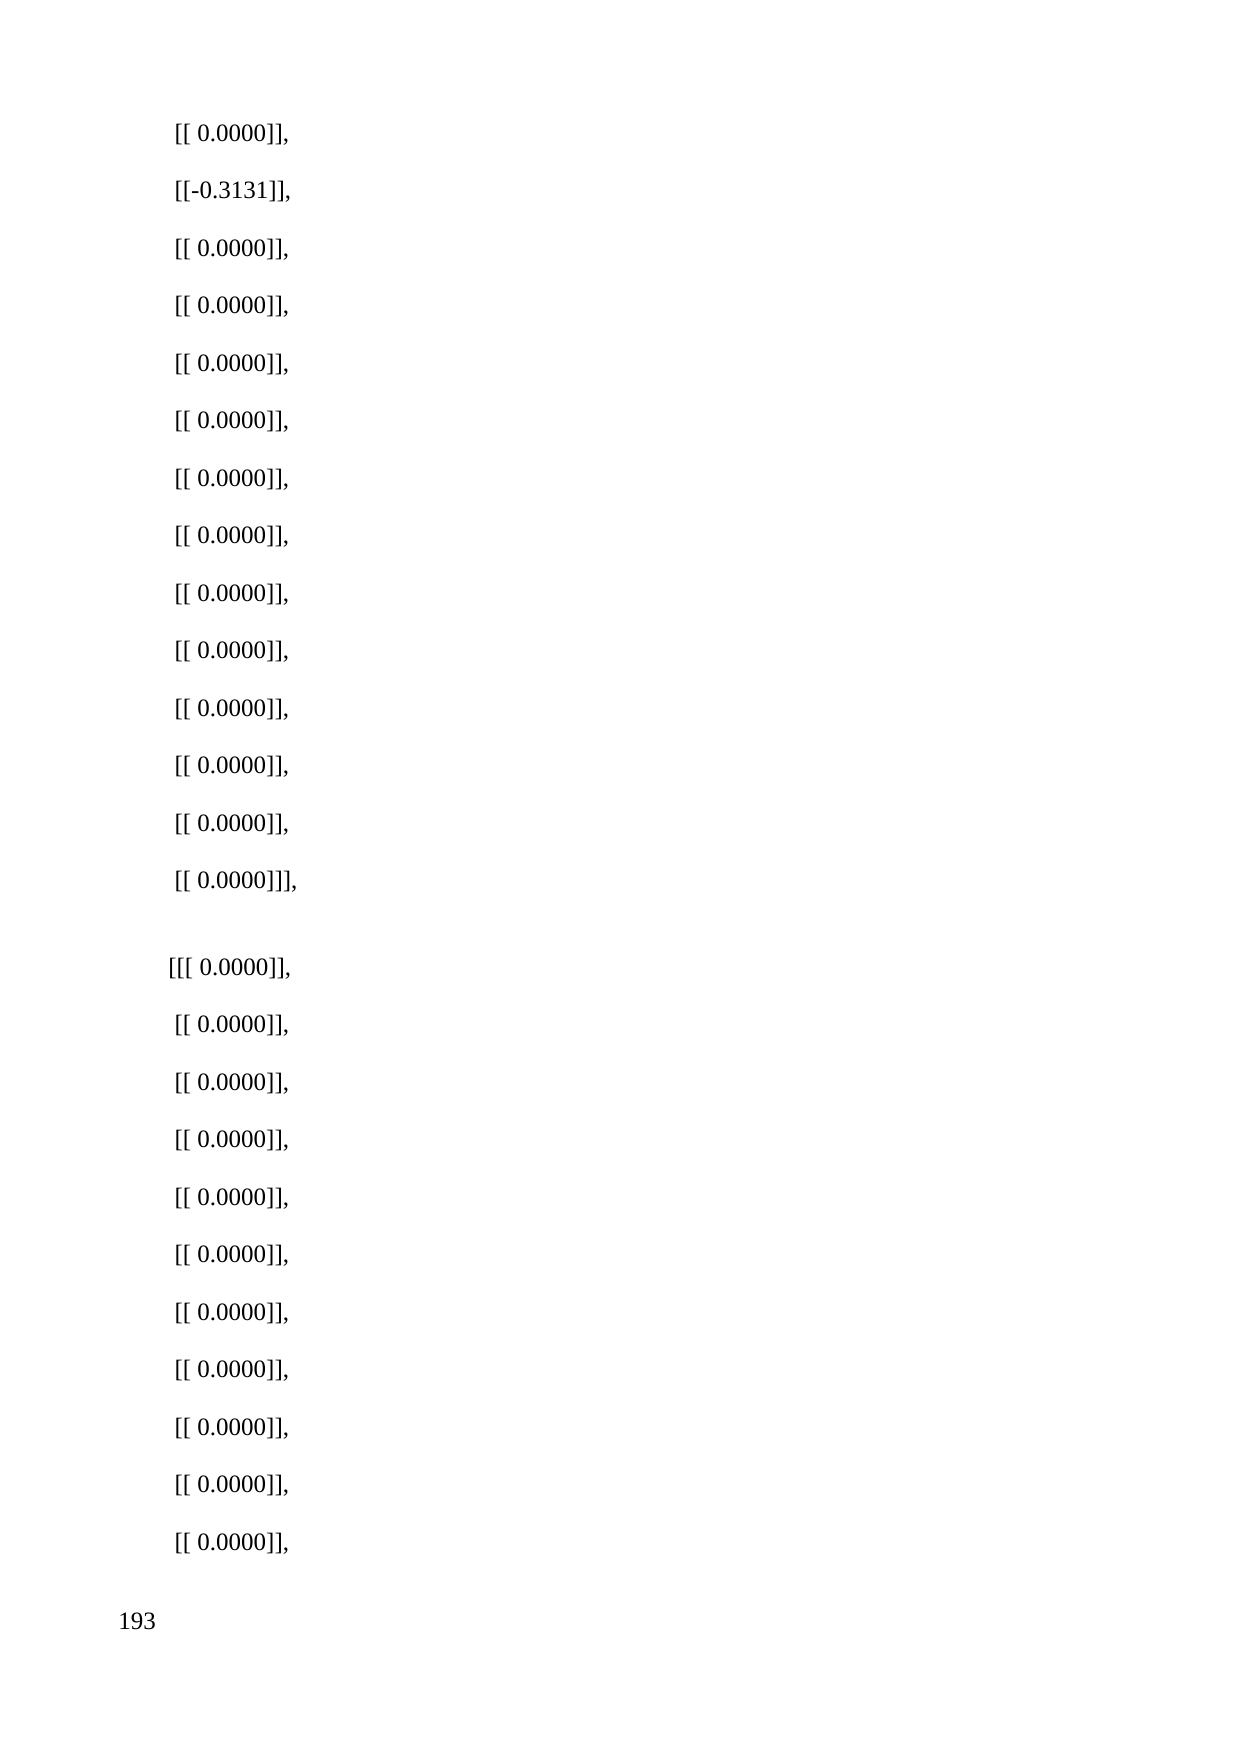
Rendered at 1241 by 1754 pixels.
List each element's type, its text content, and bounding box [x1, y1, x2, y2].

text [[ 0.0000]], [118, 1527, 1122, 1556]
text [[ 0.0000]], [118, 693, 1122, 722]
text [[ 0.0000]], [118, 578, 1122, 607]
text [[ 0.0000]]], [118, 866, 1122, 894]
text [[ 0.0000]], [118, 1124, 1122, 1153]
text [[ 0.0000]], [118, 406, 1122, 434]
text [[ 0.0000]], [118, 751, 1122, 779]
text [[ 0.0000]], [118, 291, 1122, 319]
text [[ 0.0000]], [118, 1239, 1122, 1268]
text [[ 0.0000]], [118, 118, 1122, 147]
text [[ 0.0000]], [118, 1182, 1122, 1211]
text [[ 0.0000]], [118, 1354, 1122, 1383]
text [[ 0.0000]], [118, 521, 1122, 549]
text [[ 0.0000]], [118, 233, 1122, 262]
text [[[ 0.0000]], [118, 952, 1122, 981]
text [[-0.3131]], [118, 176, 1122, 204]
text [[ 0.0000]], [118, 808, 1122, 837]
text [[ 0.0000]], [118, 1067, 1122, 1096]
text [[ 0.0000]], [118, 1009, 1122, 1038]
text [[ 0.0000]], [118, 636, 1122, 664]
text [[ 0.0000]], [118, 1412, 1122, 1441]
text [[ 0.0000]], [118, 463, 1122, 492]
text [[ 0.0000]], [118, 1469, 1122, 1498]
text [[ 0.0000]], [118, 1297, 1122, 1326]
text [[ 0.0000]], [118, 348, 1122, 377]
